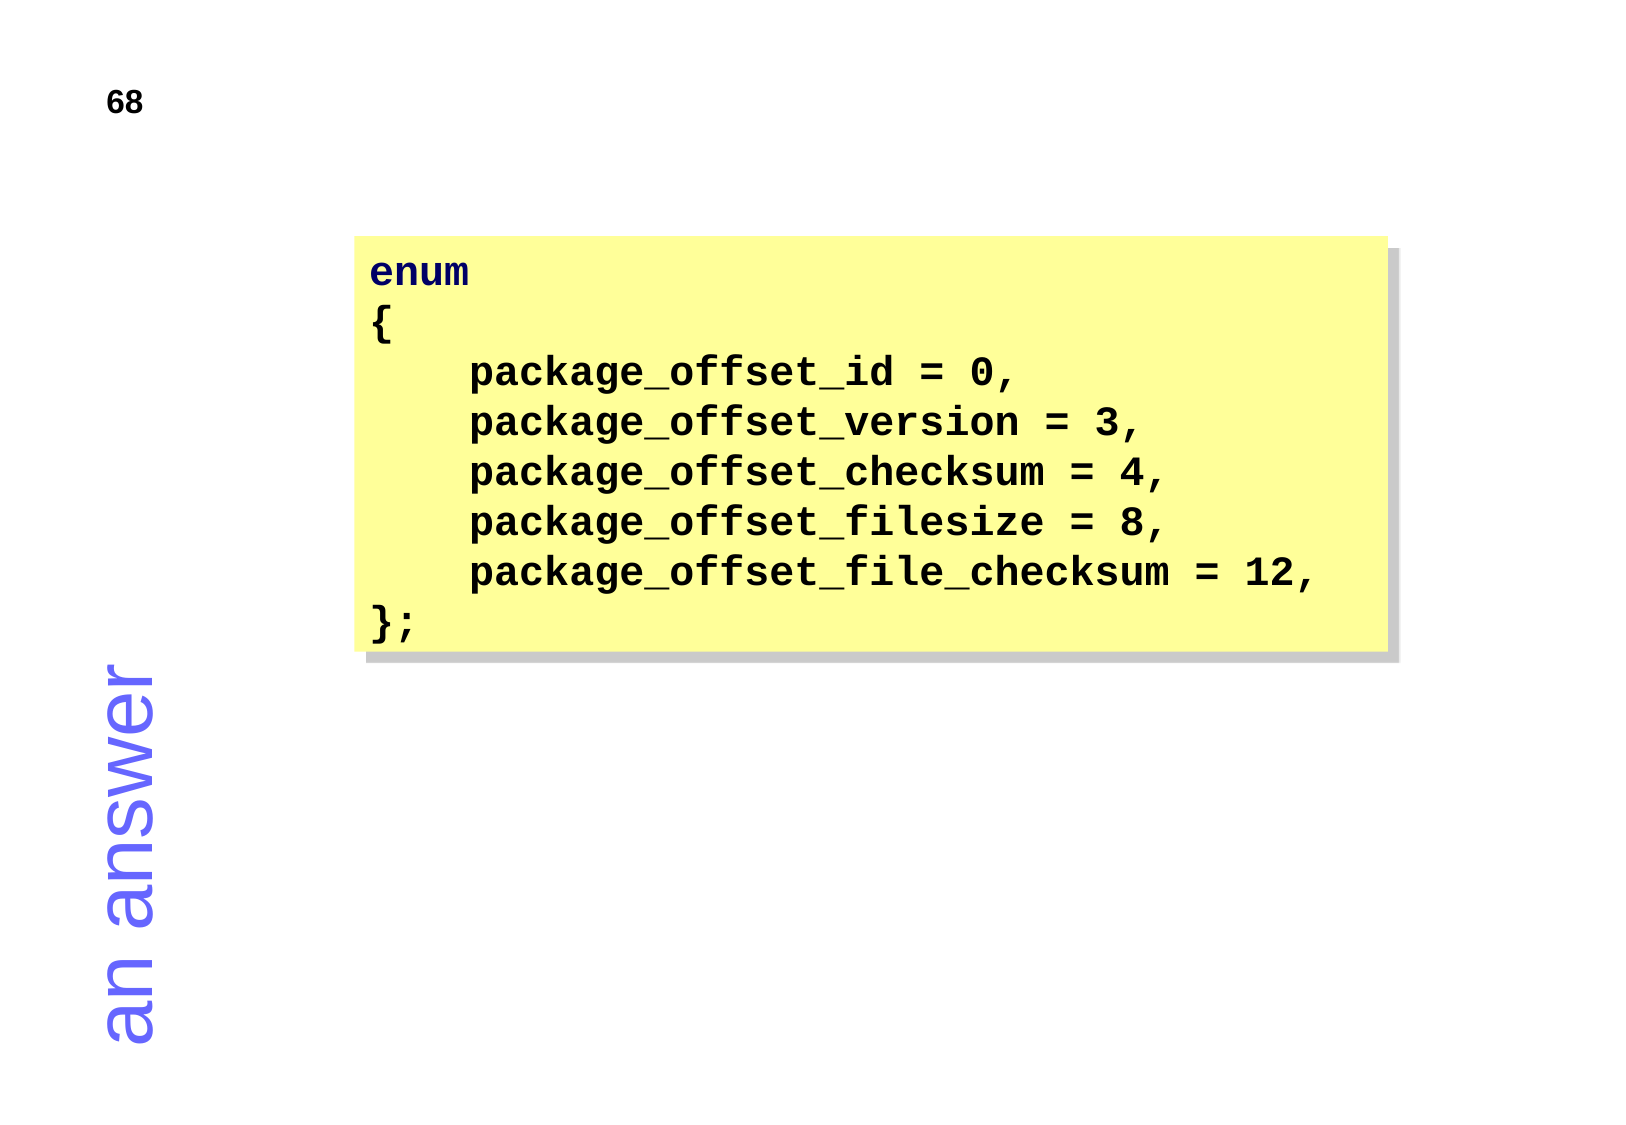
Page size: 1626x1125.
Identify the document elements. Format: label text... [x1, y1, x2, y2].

text_box enum { package_offset_id = 0, package_offset_version = 3, package_offset_checksum = 4, package_offset_filesize = 8, package_offset_file_checksum = 12, }; [354, 236, 1388, 652]
title an answer [50, 187, 188, 1063]
